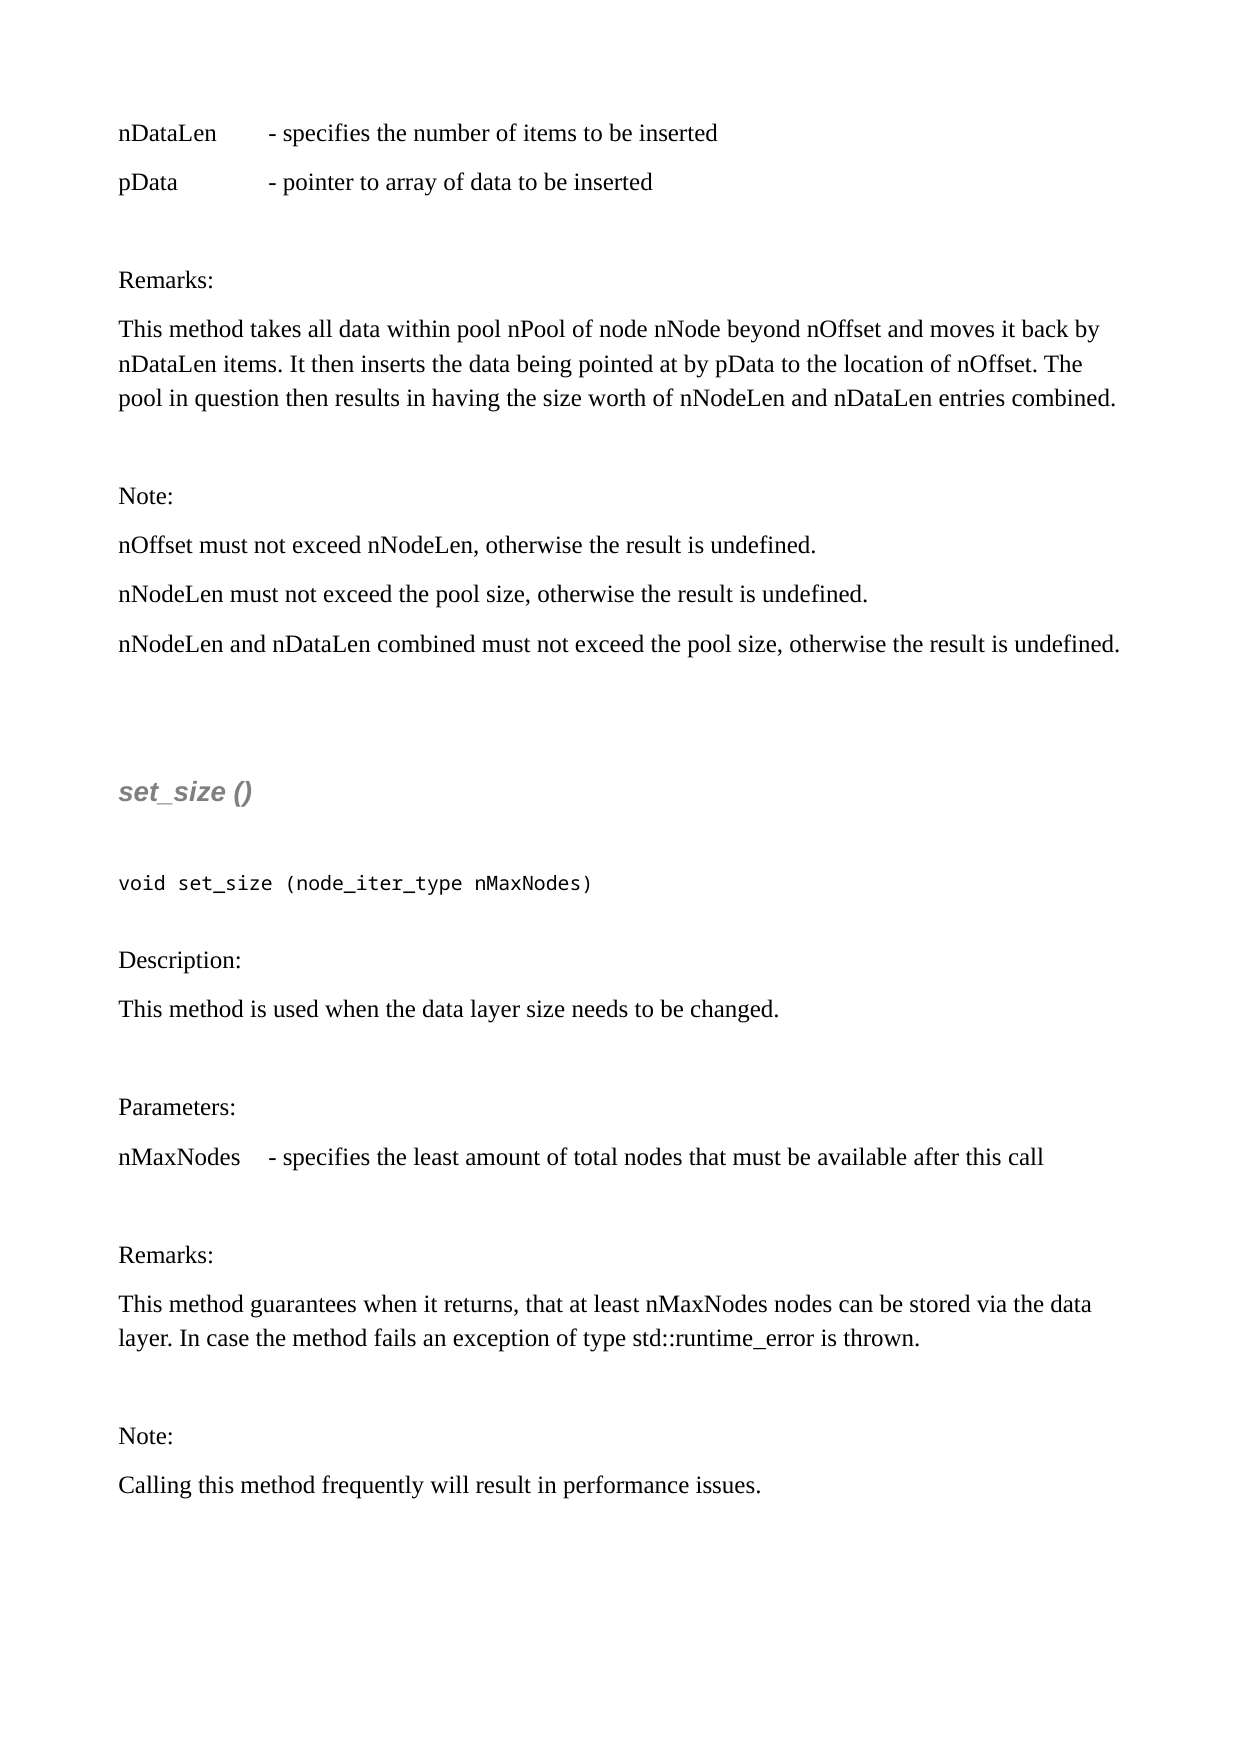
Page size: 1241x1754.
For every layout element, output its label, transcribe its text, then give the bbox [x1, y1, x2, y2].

text This method is used when the data layer size needs to be changed. [118, 994, 1122, 1023]
subtitle set_size () [118, 776, 1122, 808]
text This method guarantees when it returns, that at least nMaxNodes nodes can be stored via the data layer. In case the method fails an exception of type std::runtime_error is thrown. [118, 1289, 1122, 1352]
text nMaxNodes - specifies the least amount of total nodes that must be available after this call [118, 1142, 1122, 1170]
text nOffset must not exceed nNodeLen, otherwise the result is undefined. [118, 531, 1122, 559]
text pData - pointer to array of data to be inserted [118, 167, 1122, 196]
text nNodeLen and nDataLen combined must not exceed the pool size, otherwise the result is undefined. [118, 629, 1122, 657]
text Description: [118, 945, 1122, 974]
text nDataLen - specifies the number of items to be inserted [118, 118, 1122, 147]
text Note: [118, 481, 1122, 510]
text Note: [118, 1421, 1122, 1450]
text nNodeLen must not exceed the pool size, otherwise the result is undefined. [118, 579, 1122, 608]
text Remarks: [118, 265, 1122, 294]
text Calling this method frequently will result in performance issues. [118, 1470, 1122, 1499]
text Remarks: [118, 1240, 1122, 1268]
text This method takes all data within pool nPool of node nNode beyond nOffset and moves it back by nDataLen items. It then inserts the data being pointed at by pData to the location of nOffset. The pool in question then results in having the size worth of nNodeLen and nDataLen entries combined. [118, 314, 1122, 412]
text Parameters: [118, 1092, 1122, 1121]
text void set_size (node_iter_type nMaxNodes) [118, 869, 1122, 896]
